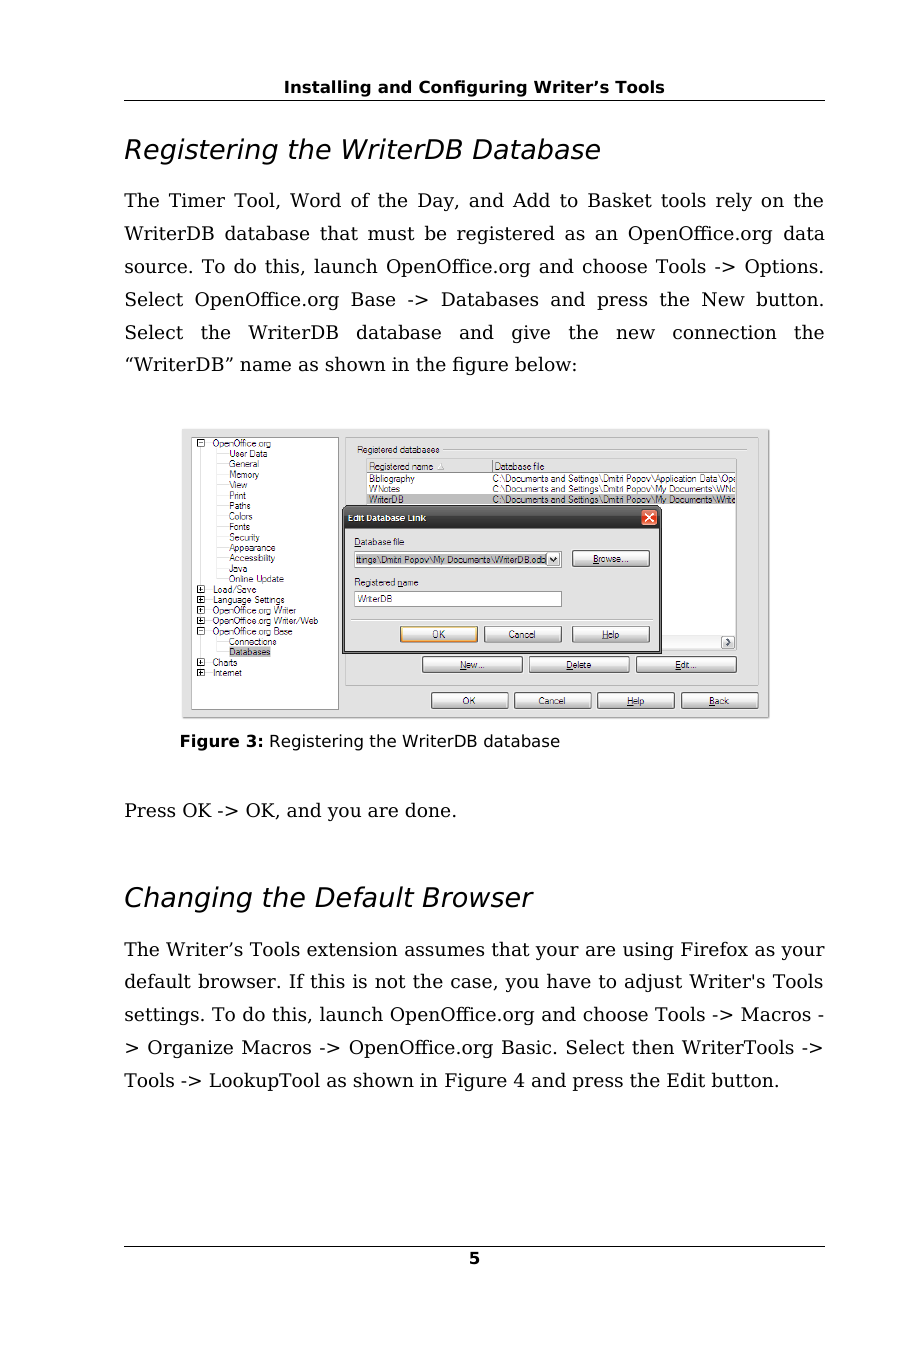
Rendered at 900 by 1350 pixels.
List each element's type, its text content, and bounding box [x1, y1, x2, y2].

text The Writer’s Tools extension assumes that your are using Firefox as your default browser. If this is not the case, you have to adjust Writer's Tools settings. To do this, launch OpenOffice.org and choose Tools -> Macros -> Organize Macros -> OpenOffice.org Basic. Select then WriterTools -> Tools -> LookupTool as shown in Figure 4 and press the Edit button. [124, 939, 825, 1092]
subtitle Changing the Default Browser [124, 882, 825, 914]
subtitle Registering the WriterDB Database [124, 134, 825, 166]
text Figure 3: Registering the WriterDB database [179, 720, 770, 751]
picture [179, 426, 770, 720]
text Press OK -> OK, and you are done. [124, 799, 825, 821]
text The Timer Tool, Word of the Day, and Add to Basket tools rely on the WriterDB database that must be registered as an OpenOffice.org data source. To do this, launch OpenOffice.org and choose Tools -> Options. Select OpenOffice.org Base -> Databases and press the New button. Select the WriterDB database and give the new connection the “WriterDB” name as shown in the figure below: [124, 190, 825, 376]
